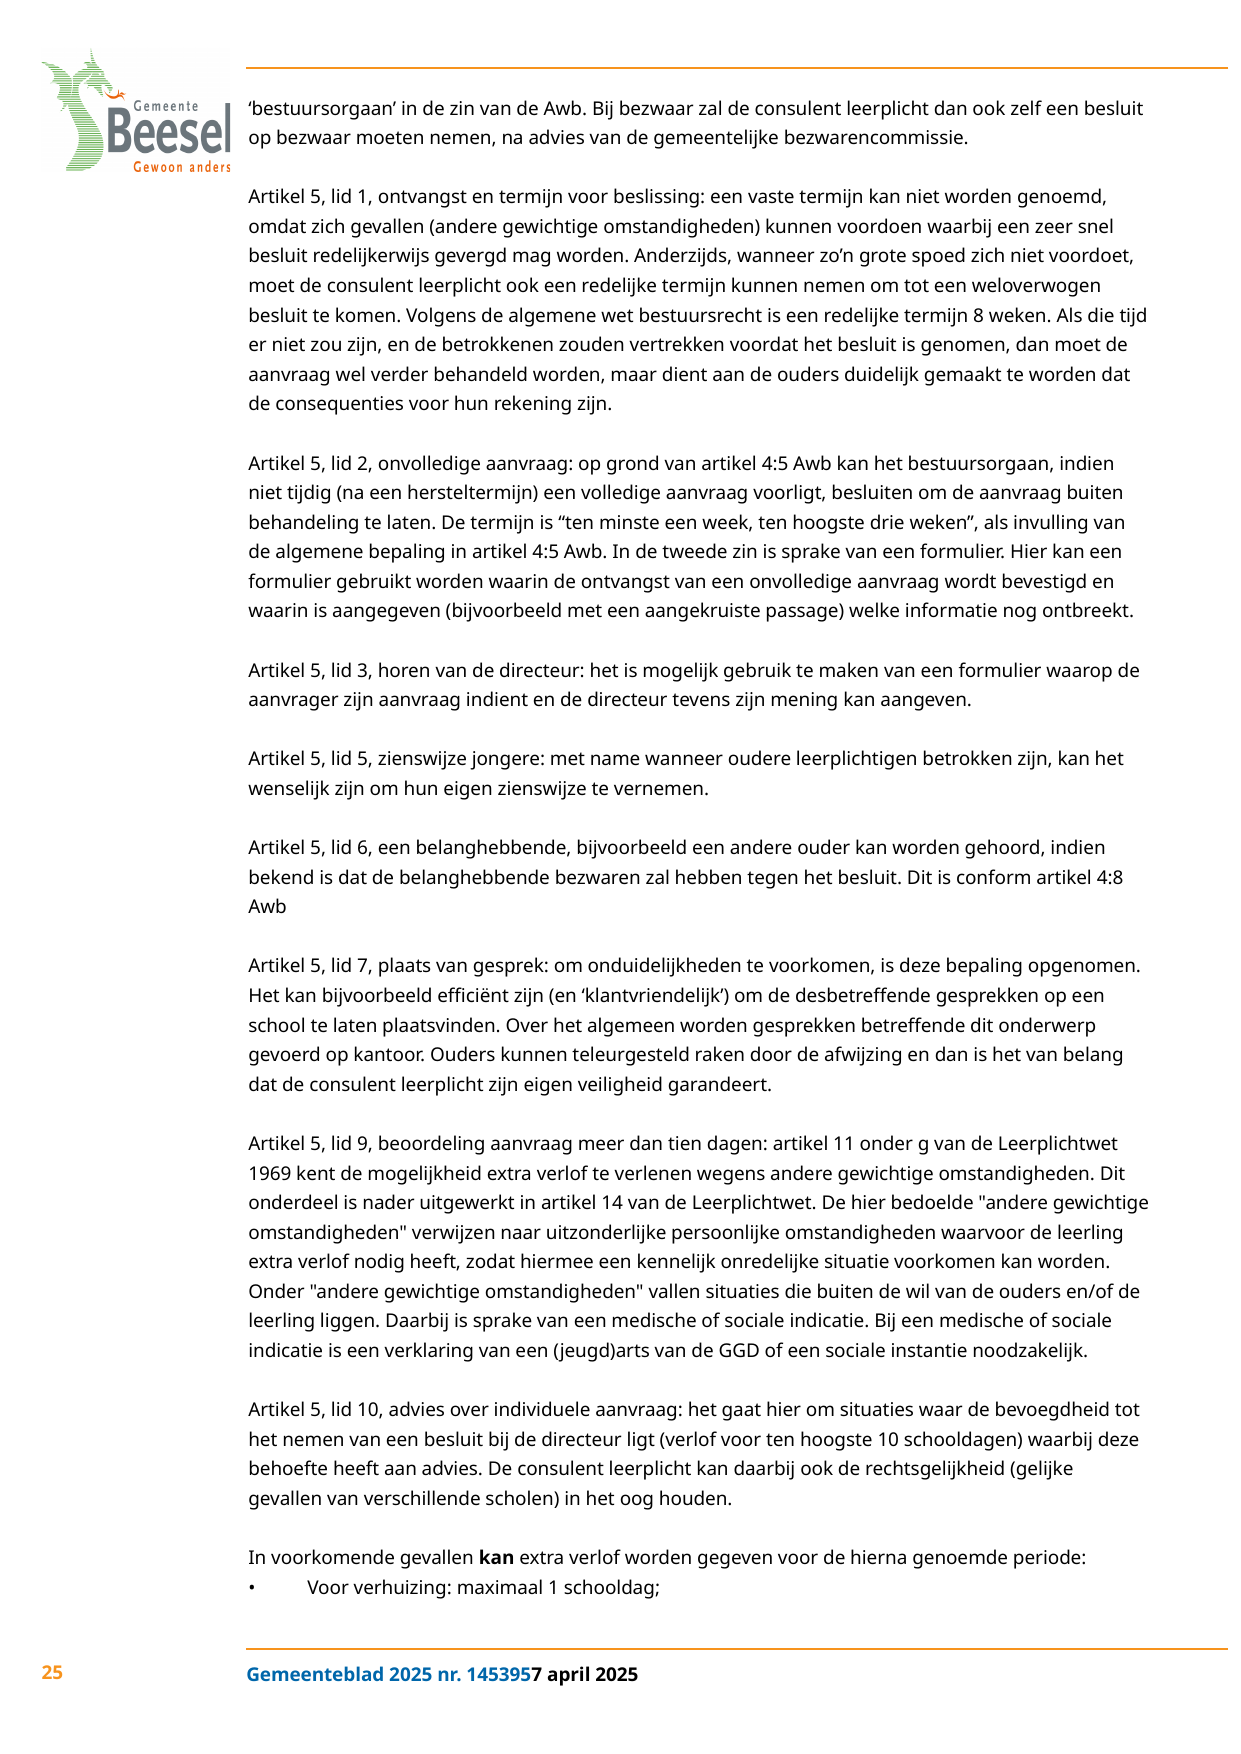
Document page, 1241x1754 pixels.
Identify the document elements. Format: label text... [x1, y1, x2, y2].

list Voor verhuizing: maximaal 1 schooldag; [248, 1574, 1152, 1600]
text Artikel 5, lid 1, ontvangst en termijn voor beslissing: een vaste termijn kan niet worden genoemd, omdat zich gevallen (andere gewichtige omstandigheden) kunnen voordoen waarbij een zeer snel besluit redelijkerwijs gevergd mag worden. Anderzijds, wanneer zo’n grote spoed zich niet voordoet, moet de consulent leerplicht ook een redelijke termijn kunnen nemen om tot een weloverwogen besluit te komen. Volgens de algemene wet bestuursrecht is een redelijke termijn 8 weken. Als die tijd er niet zou zijn, en de betrokkenen zouden vertrekken voordat het besluit is genomen, dan moet de aanvraag wel verder behandeld worden, maar dient aan de ouders duidelijk gemaakt te worden dat de consequenties voor hun rekening zijn. [248, 183, 1152, 416]
text Artikel 5, lid 6, een belanghebbende, bijvoorbeeld een andere ouder kan worden gehoord, indien bekend is dat de belanghebbende bezwaren zal hebben tegen het besluit. Dit is conform artikel 4:8 Awb [248, 834, 1152, 919]
text Artikel 5, lid 2, onvolledige aanvraag: op grond van artikel 4:5 Awb kan het bestuursorgaan, indien niet tijdig (na een hersteltermijn) een volledige aanvraag voorligt, besluiten om de aanvraag buiten behandeling te laten. De termijn is “ten minste een week, ten hoogste drie weken”, als invulling van de algemene bepaling in artikel 4:5 Awb. In de tweede zin is sprake van een formulier. Hier kan een formulier gebruikt worden waarin de ontvangst van een onvolledige aanvraag wordt bevestigd en waarin is aangegeven (bijvoorbeeld met een aangekruiste passage) welke informatie nog ontbreekt. [248, 450, 1152, 623]
text Artikel 5, lid 10, advies over individuele aanvraag: het gaat hier om situaties waar de bevoegdheid tot het nemen van een besluit bij de directeur ligt (verlof voor ten hoogste 10 schooldagen) waarbij deze behoefte heeft aan advies. De consulent leerplicht kan daarbij ook de rechtsgelijkheid (gelijke gevallen van verschillende scholen) in het oog houden. [248, 1396, 1152, 1511]
picture [41, 47, 231, 172]
text In voorkomende gevallen kan extra verlof worden gegeven voor de hierna genoemde periode: [248, 1544, 1152, 1570]
text Artikel 5, lid 5, zienswijze jongere: met name wanneer oudere leerplichtigen betrokken zijn, kan het wenselijk zijn om hun eigen zienswijze te vernemen. [248, 746, 1152, 801]
text Artikel 5, lid 3, horen van de directeur: het is mogelijk gebruik te maken van een formulier waarop de aanvrager zijn aanvraag indient en de directeur tevens zijn mening kan aangeven. [248, 657, 1152, 712]
text Artikel 5, lid 7, plaats van gesprek: om onduidelijkheden te voorkomen, is deze bepaling opgenomen. Het kan bijvoorbeeld efficiënt zijn (en ‘klantvriendelijk’) om de desbetreffende gesprekken op een school te laten plaatsvinden. Over het algemeen worden gesprekken betreffende dit onderwerp gevoerd op kantoor. Ouders kunnen teleurgesteld raken door de afwijzing en dan is het van belang dat de consulent leerplicht zijn eigen veiligheid garandeert. [248, 953, 1152, 1097]
text Artikel 5, lid 9, beoordeling aanvraag meer dan tien dagen: artikel 11 onder g van de Leerplichtwet 1969 kent de mogelijkheid extra verlof te verlenen wegens andere gewichtige omstandigheden. Dit onderdeel is nader uitgewerkt in artikel 14 van de Leerplichtwet. De hier bedoelde "andere gewichtige omstandigheden" verwijzen naar uitzonderlijke persoonlijke omstandigheden waarvoor de leerling extra verlof nodig heeft, zodat hiermee een kennelijk onredelijke situatie voorkomen kan worden. Onder "andere gewichtige omstandigheden" vallen situaties die buiten de wil van de ouders en/of de leerling liggen. Daarbij is sprake van een medische of sociale indicatie. Bij een medische of sociale indicatie is een verklaring van een (jeugd)arts van de GGD of een sociale instantie noodzakelijk. [248, 1130, 1152, 1363]
text ‘bestuursorgaan’ in de zin van de Awb. Bij bezwaar zal de consulent leerplicht dan ook zelf een besluit op bezwaar moeten nemen, na advies van de gemeentelijke bezwarencommissie. [248, 95, 1152, 150]
